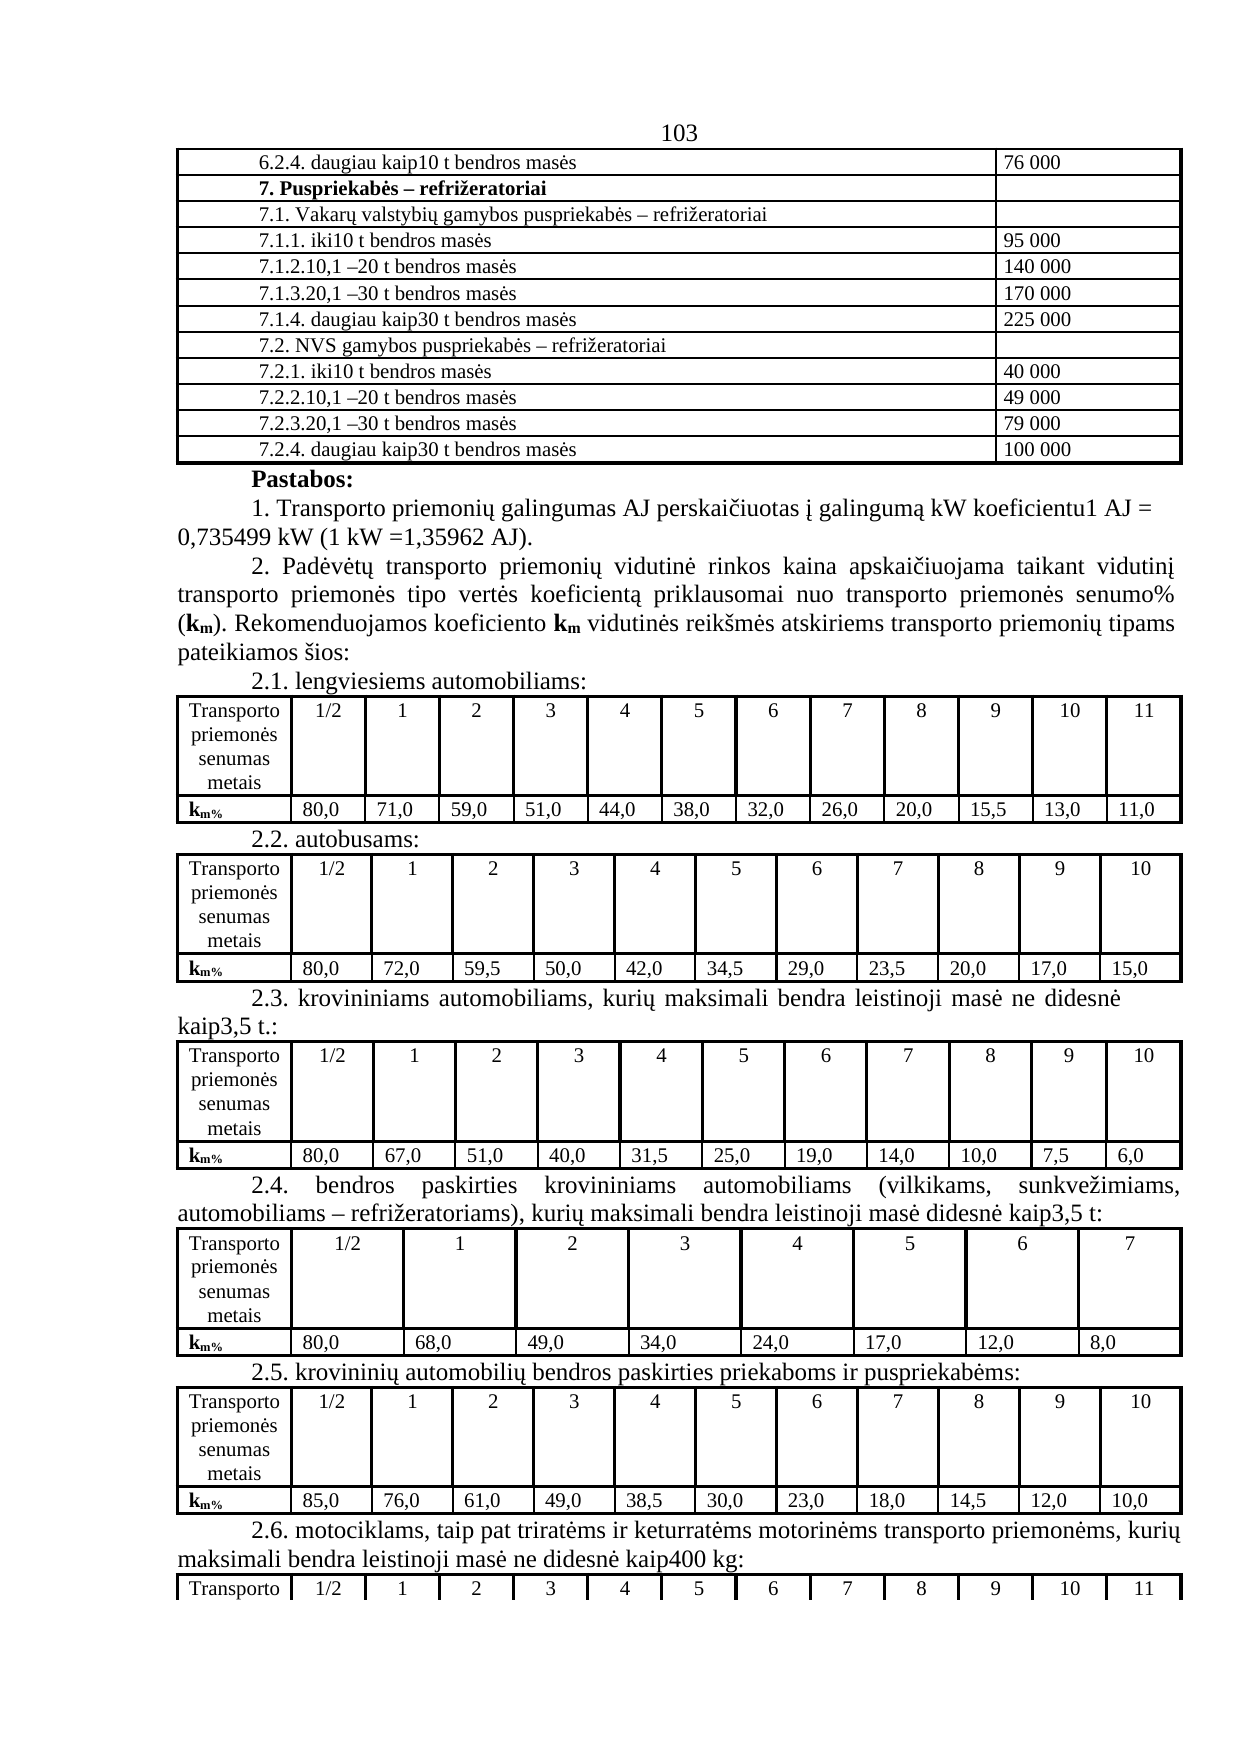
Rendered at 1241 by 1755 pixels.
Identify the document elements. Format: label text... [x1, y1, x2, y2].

table_cell 32,0 [737, 797, 809, 821]
table_cell 19,0 [786, 1143, 866, 1167]
table_cell 8,0 [1080, 1330, 1179, 1354]
text 2. Padėvėtų transporto priemonių vidutinė rinkos kaina apskaičiuojama taikant vidutinį transporto priemonės tipo vertės koeficientą priklausomai nuo transporto priemonės senumo% (km). Rekomenduojamos koeficiento km vidutinės reikšmės atskiriems transporto priemonių tipams pateikiamos šios: [177, 551, 1176, 666]
table_cell 18,0 [858, 1488, 937, 1512]
table_header 9 [960, 1576, 1031, 1600]
table_cell 10,0 [950, 1143, 1030, 1167]
table_header 5 [663, 698, 734, 794]
table_cell 14,5 [939, 1488, 1018, 1512]
table_header 5 [697, 856, 775, 952]
table_header 7 [868, 1043, 948, 1139]
table_cell 71,0 [366, 797, 438, 821]
table_cell 7.1. Vakarų valstybių gamybos puspriekabės – refrižeratoriai [179, 202, 995, 226]
table_header 5 [855, 1230, 964, 1327]
table_header 5 [704, 1043, 783, 1139]
table_header 8 [886, 1576, 957, 1600]
table_header 2 [518, 1230, 627, 1327]
table_header 10 [1034, 698, 1105, 794]
table_cell 68,0 [405, 1330, 515, 1354]
table_cell 225 000 [997, 307, 1179, 331]
table_cell 20,0 [939, 955, 1018, 979]
table_header 2 [441, 1576, 512, 1600]
table_cell 38,0 [663, 797, 735, 821]
table_cell 80,0 [292, 1143, 372, 1167]
table_header 7 [812, 1576, 883, 1600]
table_cell 100 000 [997, 437, 1179, 461]
table_cell [997, 333, 1179, 357]
table_header 4 [743, 1230, 852, 1327]
table_header 10 [1102, 856, 1179, 952]
text 2.6. motociklams, taip pat triratėms ir keturratėms motorinėms transporto priemonėms, kurių maksimali bendra leistinoji masė ne didesnė kaip400 kg: [177, 1515, 1181, 1573]
table_cell 76 000 [997, 150, 1179, 174]
text 1. Transporto priemonių galingumas AJ perskaičiuotas į galingumą kW koeficientu1 AJ = 0,735499 kW (1 kW =1,35962 AJ). [177, 493, 1176, 551]
text Pastabos: [177, 465, 1181, 493]
table_header 10 [1102, 1389, 1179, 1485]
text 2.5. krovininių automobilių bendros paskirties priekaboms ir puspriekabėms: [177, 1357, 1122, 1386]
table_cell 80,0 [292, 797, 364, 821]
table_cell 80,0 [292, 955, 371, 979]
table_header 4 [589, 698, 660, 794]
table_cell 51,0 [515, 797, 587, 821]
table_header 1/2 [293, 698, 364, 794]
table_cell 30,0 [696, 1488, 775, 1512]
table_cell km% [179, 797, 290, 821]
table_header 9 [1021, 856, 1099, 952]
table_header 4 [616, 1389, 694, 1485]
text 2.1. lengviesiems automobiliams: [177, 666, 1176, 694]
table_header 1 [405, 1230, 514, 1327]
table_header 6 [778, 1389, 856, 1485]
table_cell 25,0 [703, 1143, 784, 1167]
table_cell 7.1.2.10,1 –20 t bendros masės [179, 254, 995, 278]
table_cell 29,0 [778, 955, 856, 979]
table_header 1 [373, 856, 451, 952]
table_cell 85,0 [292, 1488, 371, 1512]
table_cell 7.2. NVS gamybos puspriekabės – refrižeratoriai [179, 333, 995, 357]
table_cell 7.1.4. daugiau kaip30 t bendros masės [179, 307, 995, 331]
table_header 1/2 [293, 1043, 372, 1139]
table_header 3 [630, 1230, 739, 1327]
table_cell 79 000 [997, 411, 1179, 435]
table_header 8 [940, 856, 1018, 952]
table_cell 140 000 [997, 254, 1179, 278]
table_header 7 [1080, 1230, 1179, 1327]
table_cell 40,0 [539, 1143, 619, 1167]
table_cell 59,0 [440, 797, 513, 821]
table_header 7 [859, 856, 937, 952]
table_cell 6,0 [1107, 1143, 1179, 1167]
table_header 11 [1108, 1576, 1179, 1600]
table_cell 59,5 [454, 955, 533, 979]
table_cell 80,0 [292, 1330, 403, 1354]
table_cell km% [179, 1330, 290, 1354]
table_cell 49,0 [517, 1330, 628, 1354]
table_cell 15,5 [960, 797, 1032, 821]
table_header 6 [968, 1230, 1077, 1327]
table_cell 7.2.1. iki10 t bendros masės [179, 359, 995, 383]
text 2.3. krovininiams automobiliams, kurių maksimali bendra leistinoji masė ne didesnė kaip3,5 t.: [177, 983, 1122, 1040]
table_cell 61,0 [454, 1488, 533, 1512]
table_header 3 [515, 1576, 586, 1600]
table_header 10 [1108, 1043, 1179, 1139]
table_header 3 [535, 856, 613, 952]
table_header 8 [940, 1389, 1018, 1485]
table_header 2 [441, 698, 512, 794]
table_cell 49,0 [535, 1488, 614, 1512]
table_cell 31,5 [621, 1143, 701, 1167]
table_cell 67,0 [374, 1143, 454, 1167]
table_cell 14,0 [868, 1143, 948, 1167]
table_header 5 [663, 1576, 734, 1600]
table_header 11 [1108, 698, 1179, 794]
table_header Transporto [179, 1576, 290, 1600]
text 2.4. bendros paskirties krovininiams automobiliams (vilkikams, sunkvežimiams, automobiliams – refrižeratoriams), kurių maksimali bendra leistinoji masė didesnė kaip3,5 t: [177, 1170, 1181, 1227]
table_header 4 [616, 856, 694, 952]
table_header 9 [1021, 1389, 1099, 1485]
table_cell 34,5 [696, 955, 775, 979]
table_cell 51,0 [456, 1143, 537, 1167]
table_header 9 [960, 698, 1031, 794]
table_cell 20,0 [885, 797, 958, 821]
table_header 7 [812, 698, 883, 794]
table_header 4 [622, 1043, 701, 1139]
table_cell 6.2.4. daugiau kaip10 t bendros masės [179, 150, 995, 174]
table_cell km% [179, 1488, 290, 1512]
table_header 9 [1033, 1043, 1105, 1139]
table_cell 12,0 [967, 1330, 1078, 1354]
table_header 1/2 [293, 1389, 370, 1485]
table_cell 38,5 [616, 1488, 694, 1512]
table_cell 13,0 [1034, 797, 1106, 821]
table_cell 7.1.3.20,1 –30 t bendros masės [179, 280, 995, 304]
table_header 5 [697, 1389, 775, 1485]
table_header 1 [375, 1043, 454, 1139]
table_header Transporto priemonės senumas metais [179, 1230, 290, 1327]
table_cell 7.2.4. daugiau kaip30 t bendros masės [179, 437, 995, 461]
table_header 1 [367, 1576, 438, 1600]
table_cell 24,0 [742, 1330, 853, 1354]
table_header 6 [786, 1043, 865, 1139]
table_header 8 [886, 698, 957, 794]
table_header Transporto priemonės senumas metais [179, 698, 290, 794]
table_header 6 [738, 1576, 809, 1600]
table_header 3 [515, 698, 586, 794]
table_cell 26,0 [811, 797, 883, 821]
table_cell 34,0 [630, 1330, 740, 1354]
table_cell km% [179, 955, 290, 979]
table_cell 7. Puspriekabės – refrižeratoriai [179, 176, 995, 200]
table_cell 7.2.3.20,1 –30 t bendros masės [179, 411, 995, 435]
table_cell 72,0 [373, 955, 452, 979]
table_header 2 [454, 1389, 532, 1485]
table_cell 170 000 [997, 280, 1179, 304]
table_cell 7,5 [1033, 1143, 1105, 1167]
table_header 1/2 [293, 1230, 402, 1327]
table_cell 23,0 [778, 1488, 856, 1512]
table_header 2 [454, 856, 532, 952]
table_cell 10,0 [1101, 1488, 1179, 1512]
table_header 7 [859, 1389, 937, 1485]
table_header Transporto priemonės senumas metais [179, 1389, 290, 1485]
table_cell 7.2.2.10,1 –20 t bendros masės [179, 385, 995, 409]
table_header 2 [457, 1043, 536, 1139]
text 2.2. autobusams: [177, 824, 1122, 853]
table_cell 49 000 [997, 385, 1179, 409]
table_cell [997, 202, 1179, 226]
table_cell km% [179, 1143, 290, 1167]
table_cell 7.1.1. iki10 t bendros masės [179, 228, 995, 252]
table_cell 12,0 [1020, 1488, 1099, 1512]
table_header 1/2 [293, 1576, 364, 1600]
table_cell 44,0 [589, 797, 661, 821]
table_cell 15,0 [1101, 955, 1179, 979]
table_cell 76,0 [373, 1488, 452, 1512]
table_header Transporto priemonės senumas metais [179, 1043, 290, 1139]
table_cell 95 000 [997, 228, 1179, 252]
table_header 1 [373, 1389, 451, 1485]
table_header 1 [367, 698, 438, 794]
table_cell 40 000 [997, 359, 1179, 383]
table_header 10 [1034, 1576, 1105, 1600]
table_cell 11,0 [1108, 797, 1179, 821]
table_cell 17,0 [855, 1330, 965, 1354]
table_cell 42,0 [616, 955, 694, 979]
table_cell [997, 176, 1179, 200]
table_header 3 [535, 1389, 613, 1485]
table_header 4 [589, 1576, 660, 1600]
table_header Transporto priemonės senumas metais [179, 856, 290, 952]
table_header 1/2 [293, 856, 370, 952]
table_cell 17,0 [1020, 955, 1099, 979]
table_header 6 [778, 856, 856, 952]
table_header 8 [951, 1043, 1030, 1139]
table_cell 50,0 [535, 955, 614, 979]
table_header 3 [539, 1043, 618, 1139]
table_cell 23,5 [858, 955, 937, 979]
table_header 6 [738, 698, 809, 794]
